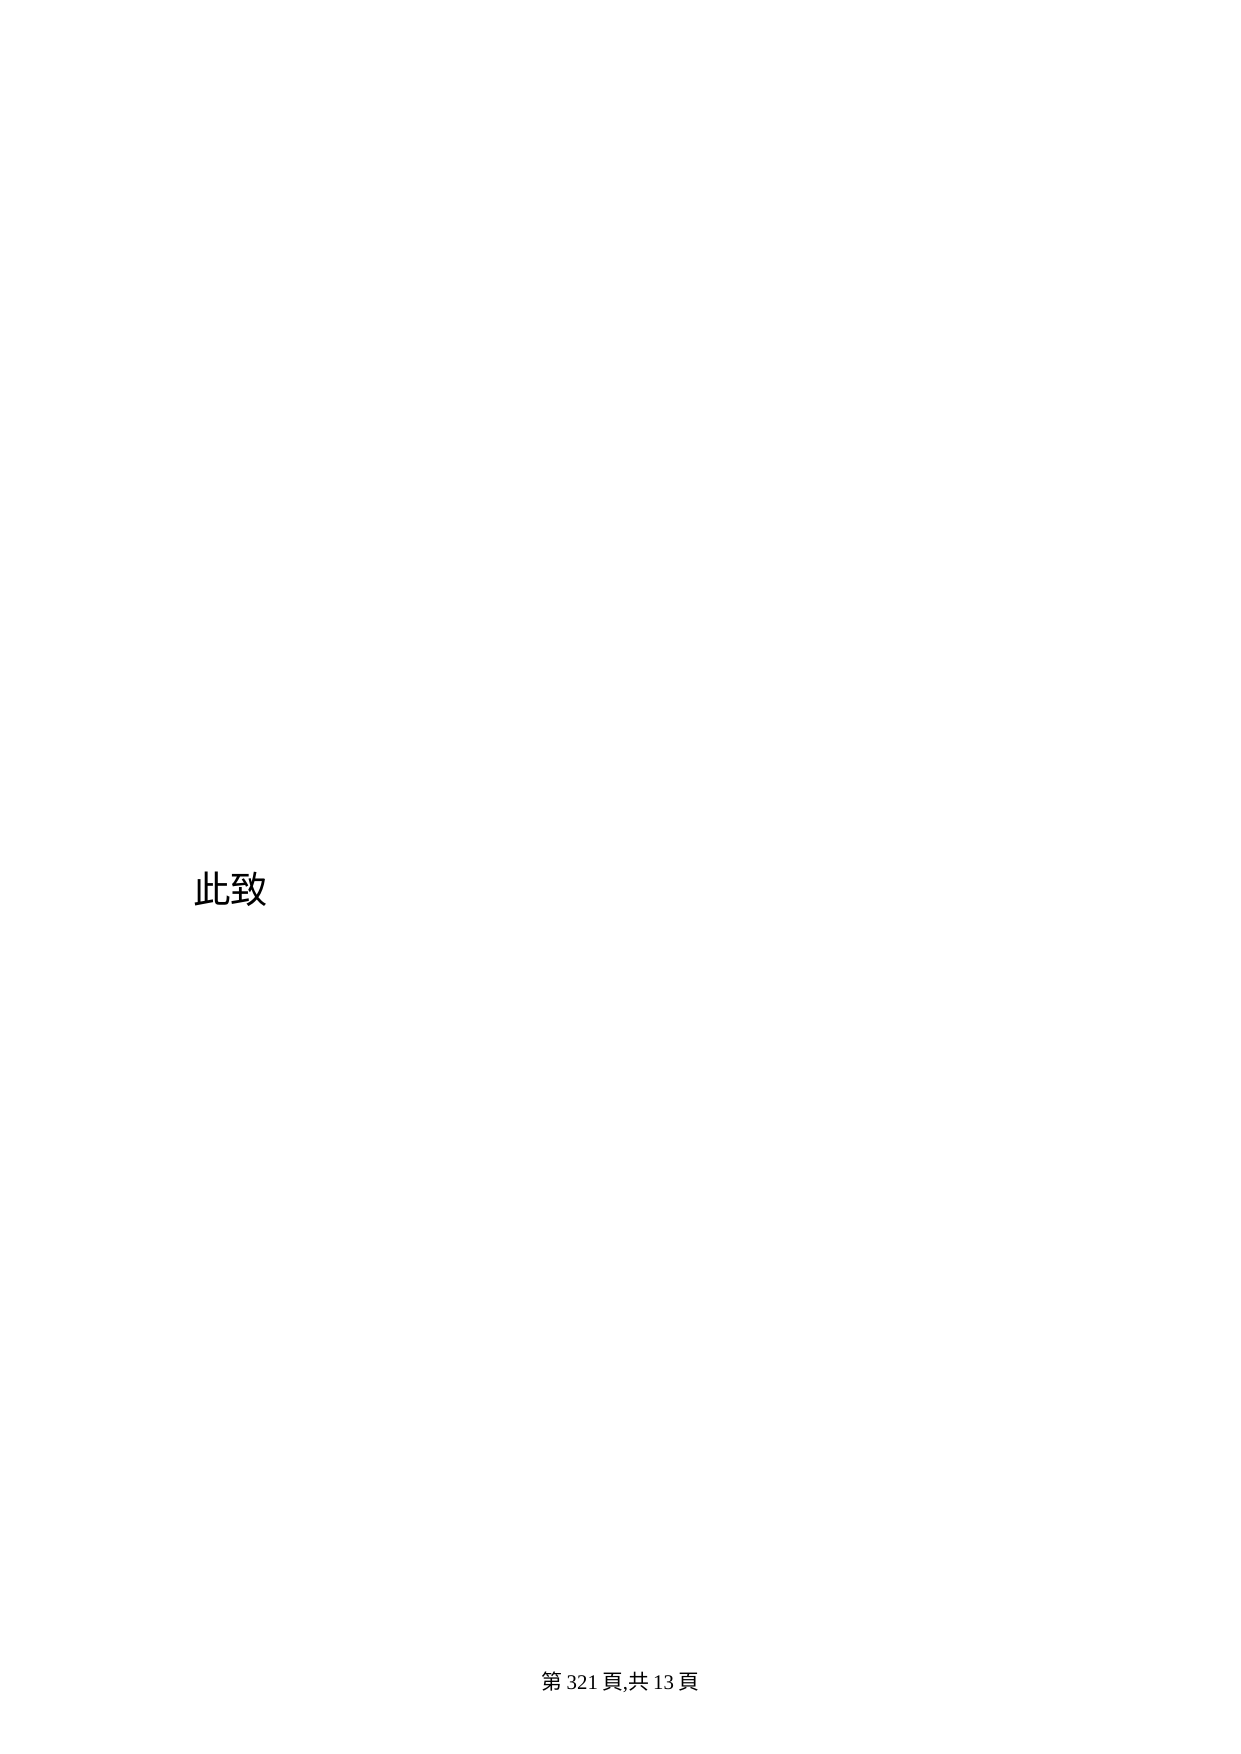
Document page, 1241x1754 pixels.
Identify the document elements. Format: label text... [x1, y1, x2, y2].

text 此致 [118, 846, 1122, 908]
